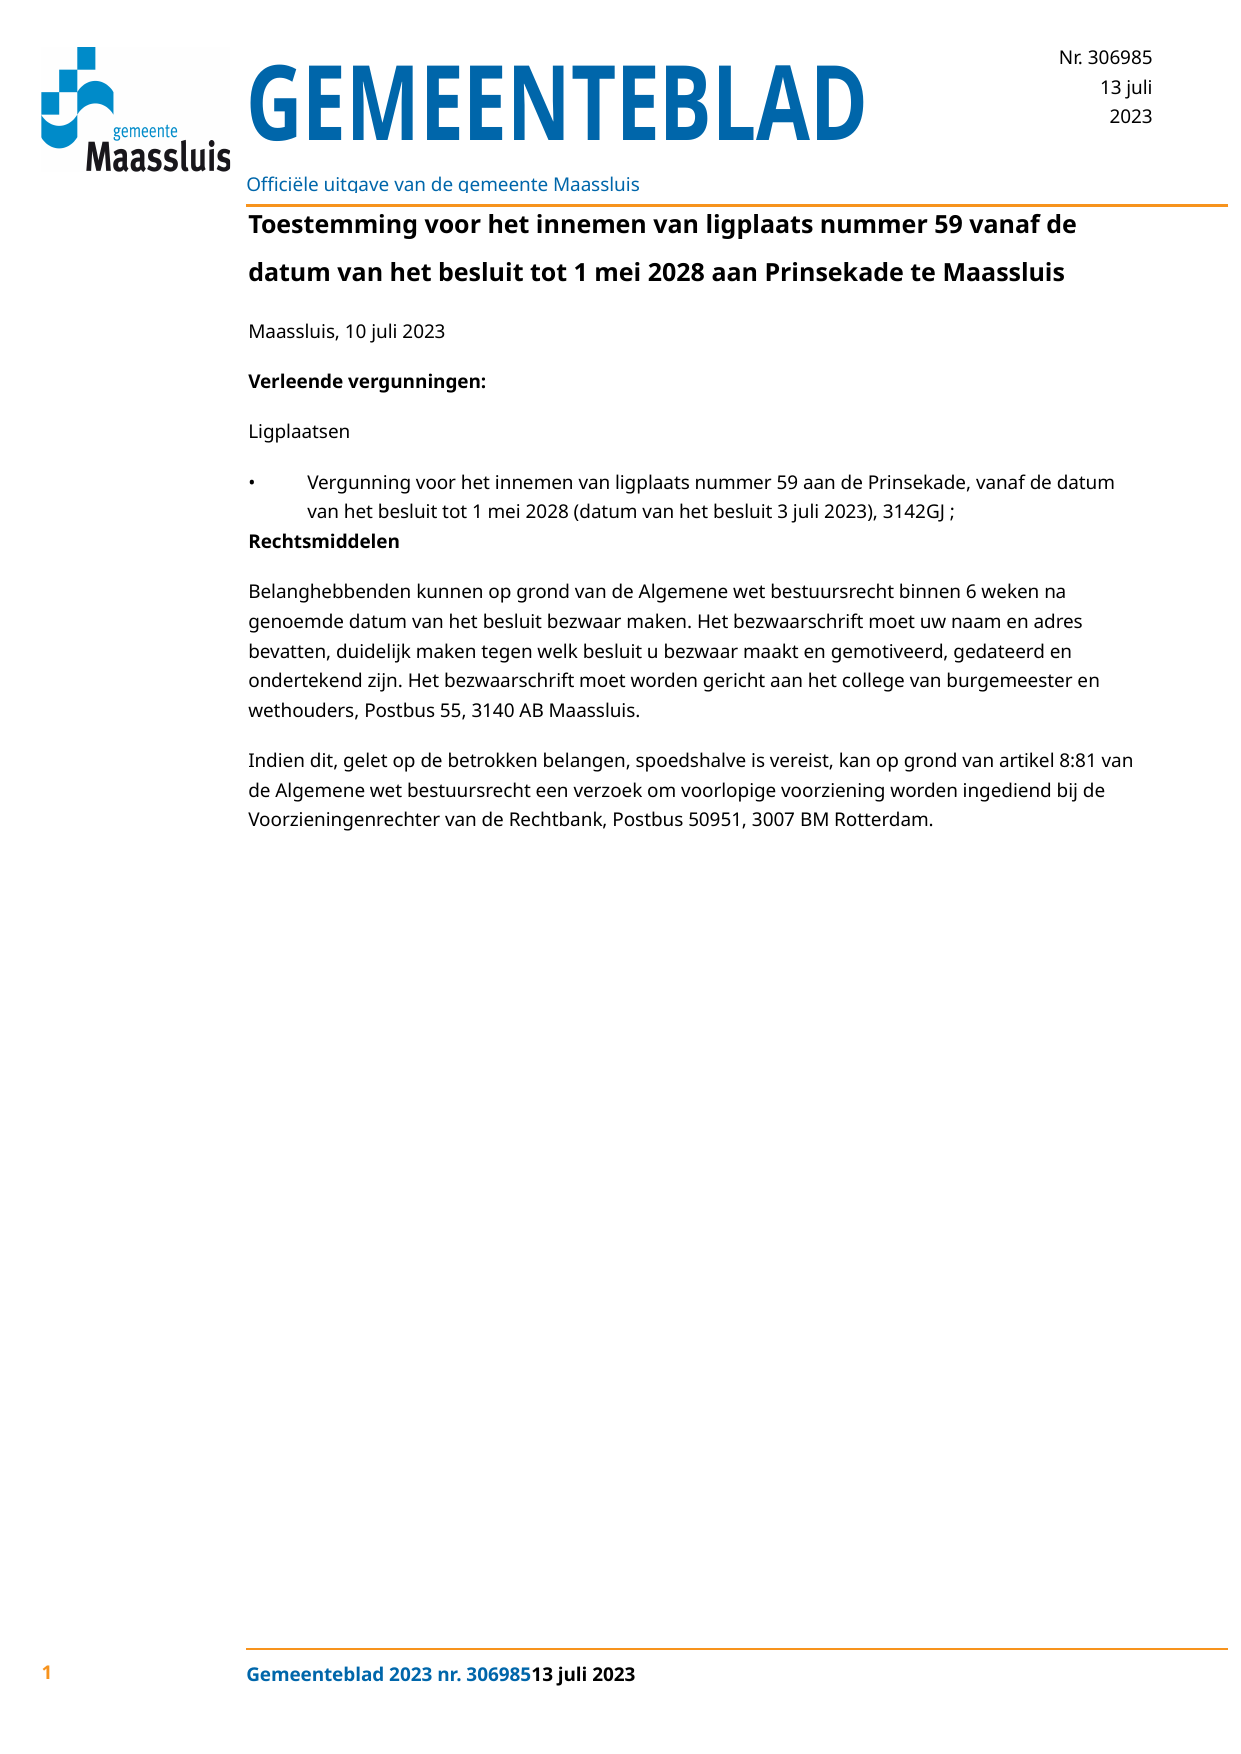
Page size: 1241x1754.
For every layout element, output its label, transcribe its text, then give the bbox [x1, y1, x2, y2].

text Verleende vergunningen: [248, 368, 1152, 394]
picture [41, 47, 231, 172]
picture [41, 47, 77, 92]
text Maassluis, 10 juli 2023 [248, 318, 1152, 344]
list Vergunning voor het innemen van ligplaats nummer 59 aan de Prinsekade, vanaf de datum van het besluit tot 1 mei 2028 (datum van het besluit 3 juli 2023), 3142GJ ; [248, 469, 1152, 524]
text Ligplaatsen [248, 419, 1152, 444]
text Belanghebbenden kunnen op grond van de Algemene wet bestuursrecht binnen 6 weken na genoemde datum van het besluit bezwaar maken. Het bezwaarschrift moet uw naam en adres bevatten, duidelijk maken tegen welk besluit u bezwaar maakt en gemotiveerd, gedateerd en ondertekend zijn. Het bezwaarschrift moet worden gericht aan het college van burgemeester en wethouders, Postbus 55, 3140 AB Maassluis. [248, 579, 1152, 723]
text Toestemming voor het innemen van ligplaats nummer 59 vanaf de datum van het besluit tot 1 mei 2028 aan Prinsekade te Maassluis [248, 207, 1152, 288]
text Indien dit, gelet op de betrokken belangen, spoedshalve is vereist, kan op grond van artikel 8:81 van de Algemene wet bestuursrecht een verzoek om voorlopige voorziening worden ingediend bij de Voorzieningenrechter van de Rechtbank, Postbus 50951, 3007 BM Rotterdam. [248, 747, 1152, 832]
text Rechtsmiddelen [248, 528, 1152, 554]
